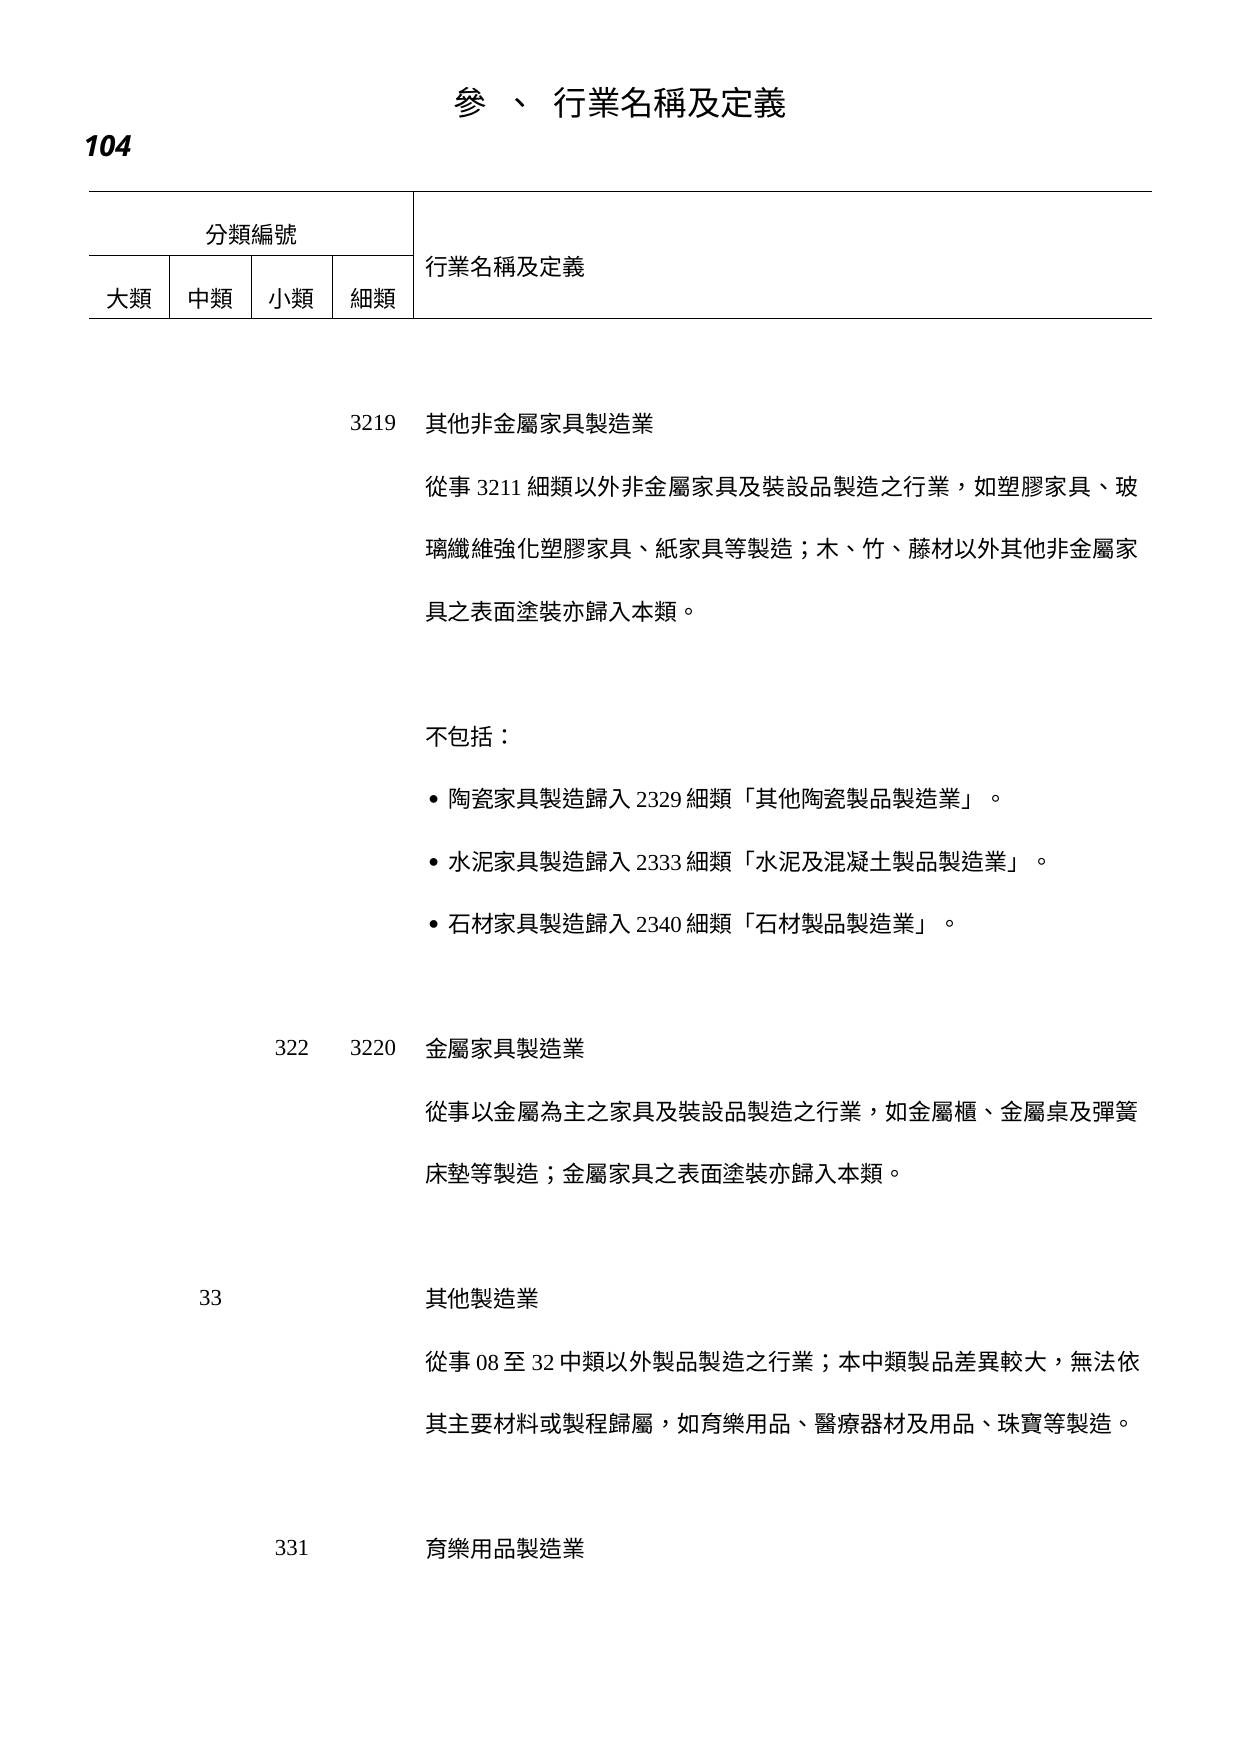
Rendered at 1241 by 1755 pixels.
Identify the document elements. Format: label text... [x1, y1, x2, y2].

table_cell [251, 319, 332, 381]
table_cell 其他非金屬家具製造業 從事3211細類以外非金屬家具及裝設品製造之行業，如塑膠家具、玻璃纖維強化塑膠家具、紙家具等製造；木、竹、藤材以外其他非金屬家具之表面塗裝亦歸入本類。 不包括： 陶瓷家具製造歸入2329細類「其他陶瓷製品製造業」。 水泥家具製造歸入2333細類「水泥及混凝土製品製造業」。 石材家具製造歸入2340細類「石材製品製造業」。 [414, 381, 1152, 1006]
table_cell [170, 319, 251, 381]
table_cell [89, 1006, 170, 1256]
table_cell [89, 381, 170, 1006]
table_cell 3219 [332, 381, 413, 1006]
table_cell [251, 1256, 332, 1506]
table_cell [332, 1256, 413, 1506]
table_cell 中類 [170, 256, 251, 318]
table_header 行業名稱及定義 [414, 192, 1152, 318]
table_cell [332, 319, 413, 381]
table_cell 33 [170, 1256, 251, 1506]
table_cell [89, 1506, 170, 1568]
table_cell 3220 [332, 1006, 413, 1256]
table_cell 育樂用品製造業 [414, 1506, 1152, 1568]
table_cell [414, 319, 1152, 381]
table_cell 金屬家具製造業 從事以金屬為主之家具及裝設品製造之行業，如金屬櫃、金屬桌及彈簧床墊等製造；金屬家具之表面塗裝亦歸入本類。 [414, 1006, 1152, 1256]
table_cell [89, 1256, 170, 1506]
table_cell 331 [251, 1506, 332, 1568]
table_cell [89, 319, 170, 381]
table_cell 細類 [333, 256, 413, 318]
table_cell 大類 [89, 256, 169, 318]
table_cell 322 [251, 1006, 332, 1256]
table_cell [251, 381, 332, 1006]
table_cell [170, 1006, 251, 1256]
table_cell 其他製造業 從事08至32中類以外製品製造之行業；本中類製品差異較大，無法依其主要材料或製程歸屬，如育樂用品、醫療器材及用品、珠寶等製造。 [414, 1256, 1152, 1506]
table_cell [332, 1506, 413, 1568]
table_header 分類編號 [89, 192, 413, 255]
table_cell [170, 381, 251, 1006]
table_cell 小類 [252, 256, 332, 318]
table_cell [170, 1506, 251, 1568]
